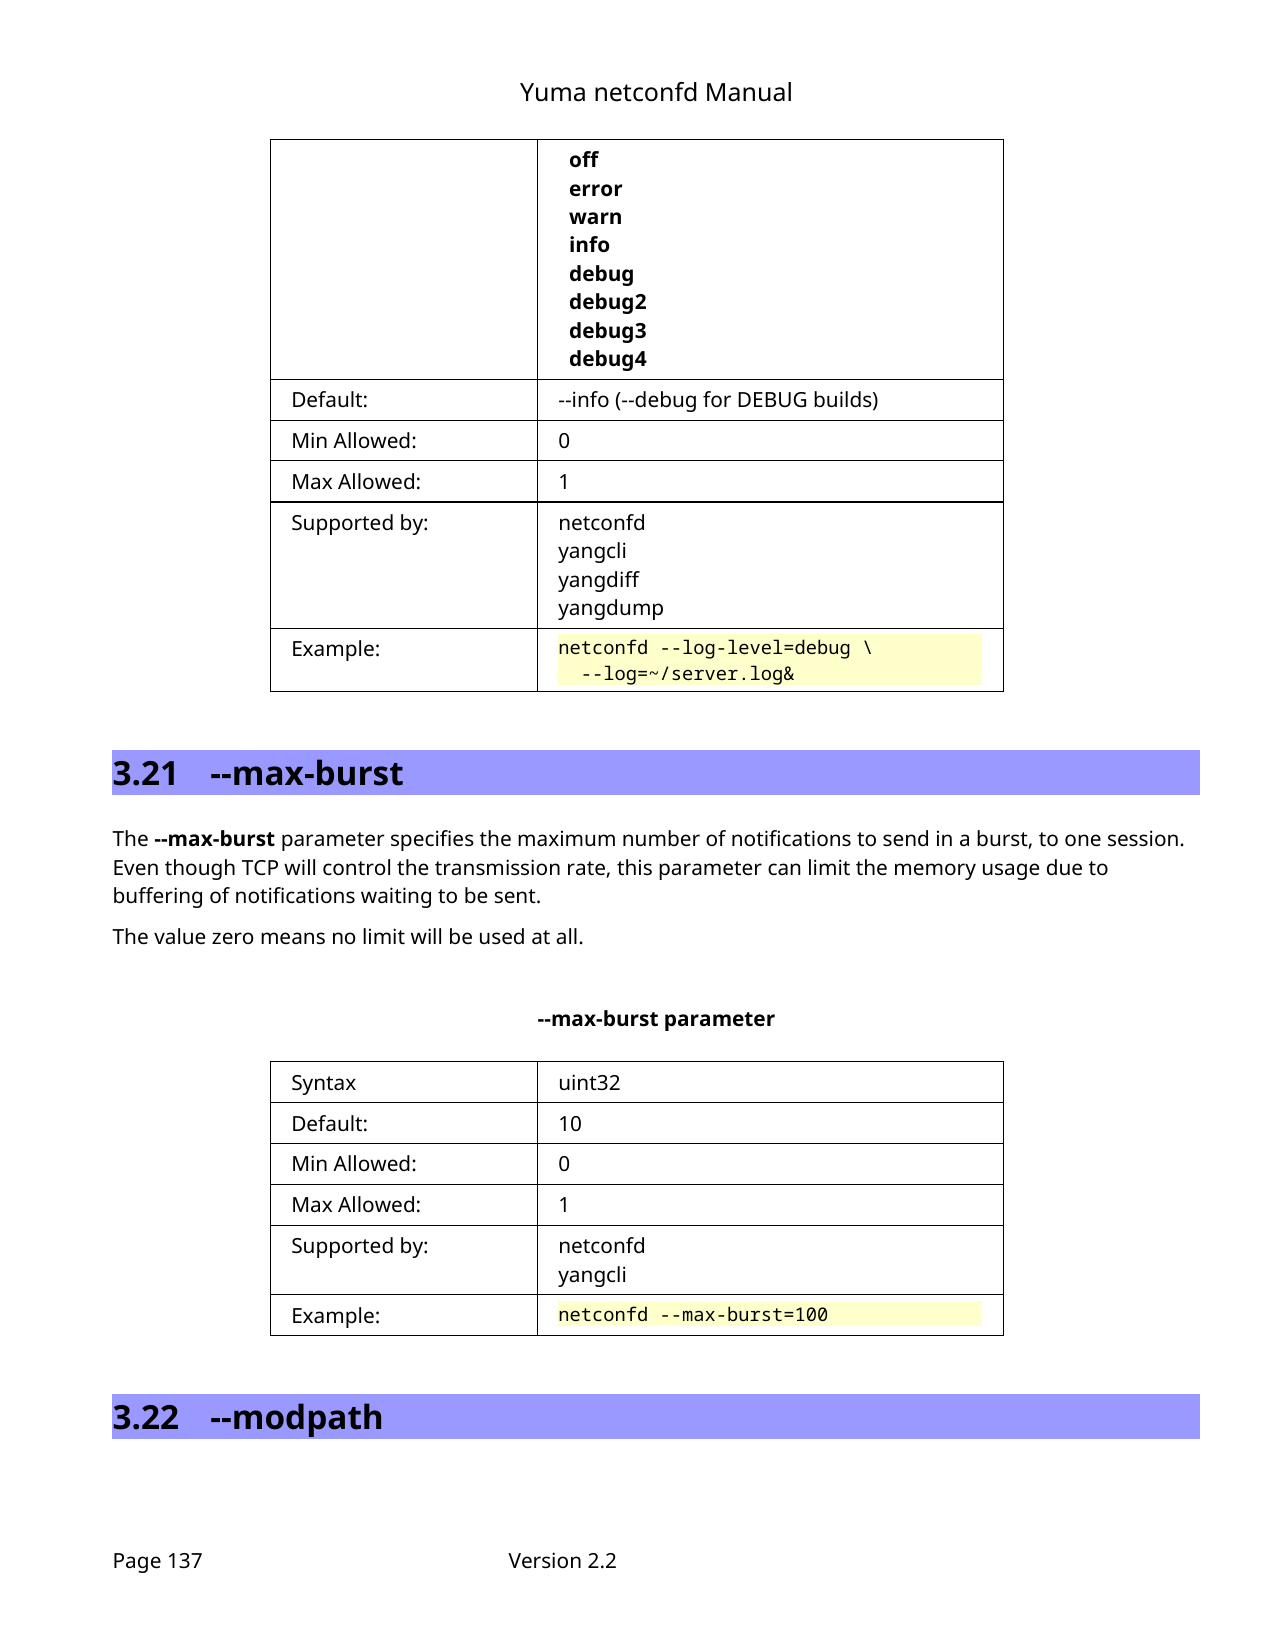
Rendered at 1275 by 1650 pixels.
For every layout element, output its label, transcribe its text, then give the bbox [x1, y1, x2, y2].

subtitle --modpath [112, 1394, 1200, 1439]
table_cell Default: [271, 1103, 537, 1143]
table_cell Supported by: [271, 503, 537, 628]
table_cell Min Allowed: [271, 1144, 537, 1184]
table_cell Max Allowed: [271, 461, 537, 501]
subtitle --max-burst [112, 750, 1200, 795]
table_cell 10 [538, 1103, 1003, 1143]
table_cell Example: [271, 1295, 537, 1335]
table_cell netconfd --max-burst=100 [538, 1295, 1003, 1335]
table_cell netconfd --log-level=debug \ --log=~/server.log& [538, 629, 1003, 691]
table_header off error warn info debug debug2 debug3 debug4 [538, 140, 1003, 378]
table_cell Max Allowed: [271, 1185, 537, 1225]
table_cell Default: [271, 380, 537, 419]
text The --max-burst parameter specifies the maximum number of notifications to send in a burst, to one session. Even though TCP will control the transmission rate, this parameter can limit the memory usage due to buffering of notifications waiting to be sent. [112, 824, 1200, 910]
table_cell Min Allowed: [271, 421, 537, 460]
table_cell 0 [538, 421, 1003, 460]
table_cell Example: [271, 629, 537, 691]
subtitle --max-burst parameter [127, 1004, 1185, 1032]
table_cell 1 [538, 1185, 1003, 1225]
table_cell Supported by: [271, 1226, 537, 1294]
table_cell 1 [538, 461, 1003, 501]
table_cell netconfd yangcli [538, 1226, 1003, 1294]
table_header Syntax [271, 1062, 537, 1102]
table_cell netconfd yangcli yangdiff yangdump [538, 503, 1003, 628]
table_header uint32 [538, 1062, 1003, 1102]
table_cell 0 [538, 1144, 1003, 1184]
table_header [271, 140, 537, 378]
table_cell --info (--debug for DEBUG builds) [538, 380, 1003, 419]
text The value zero means no limit will be used at all. [112, 922, 1200, 951]
